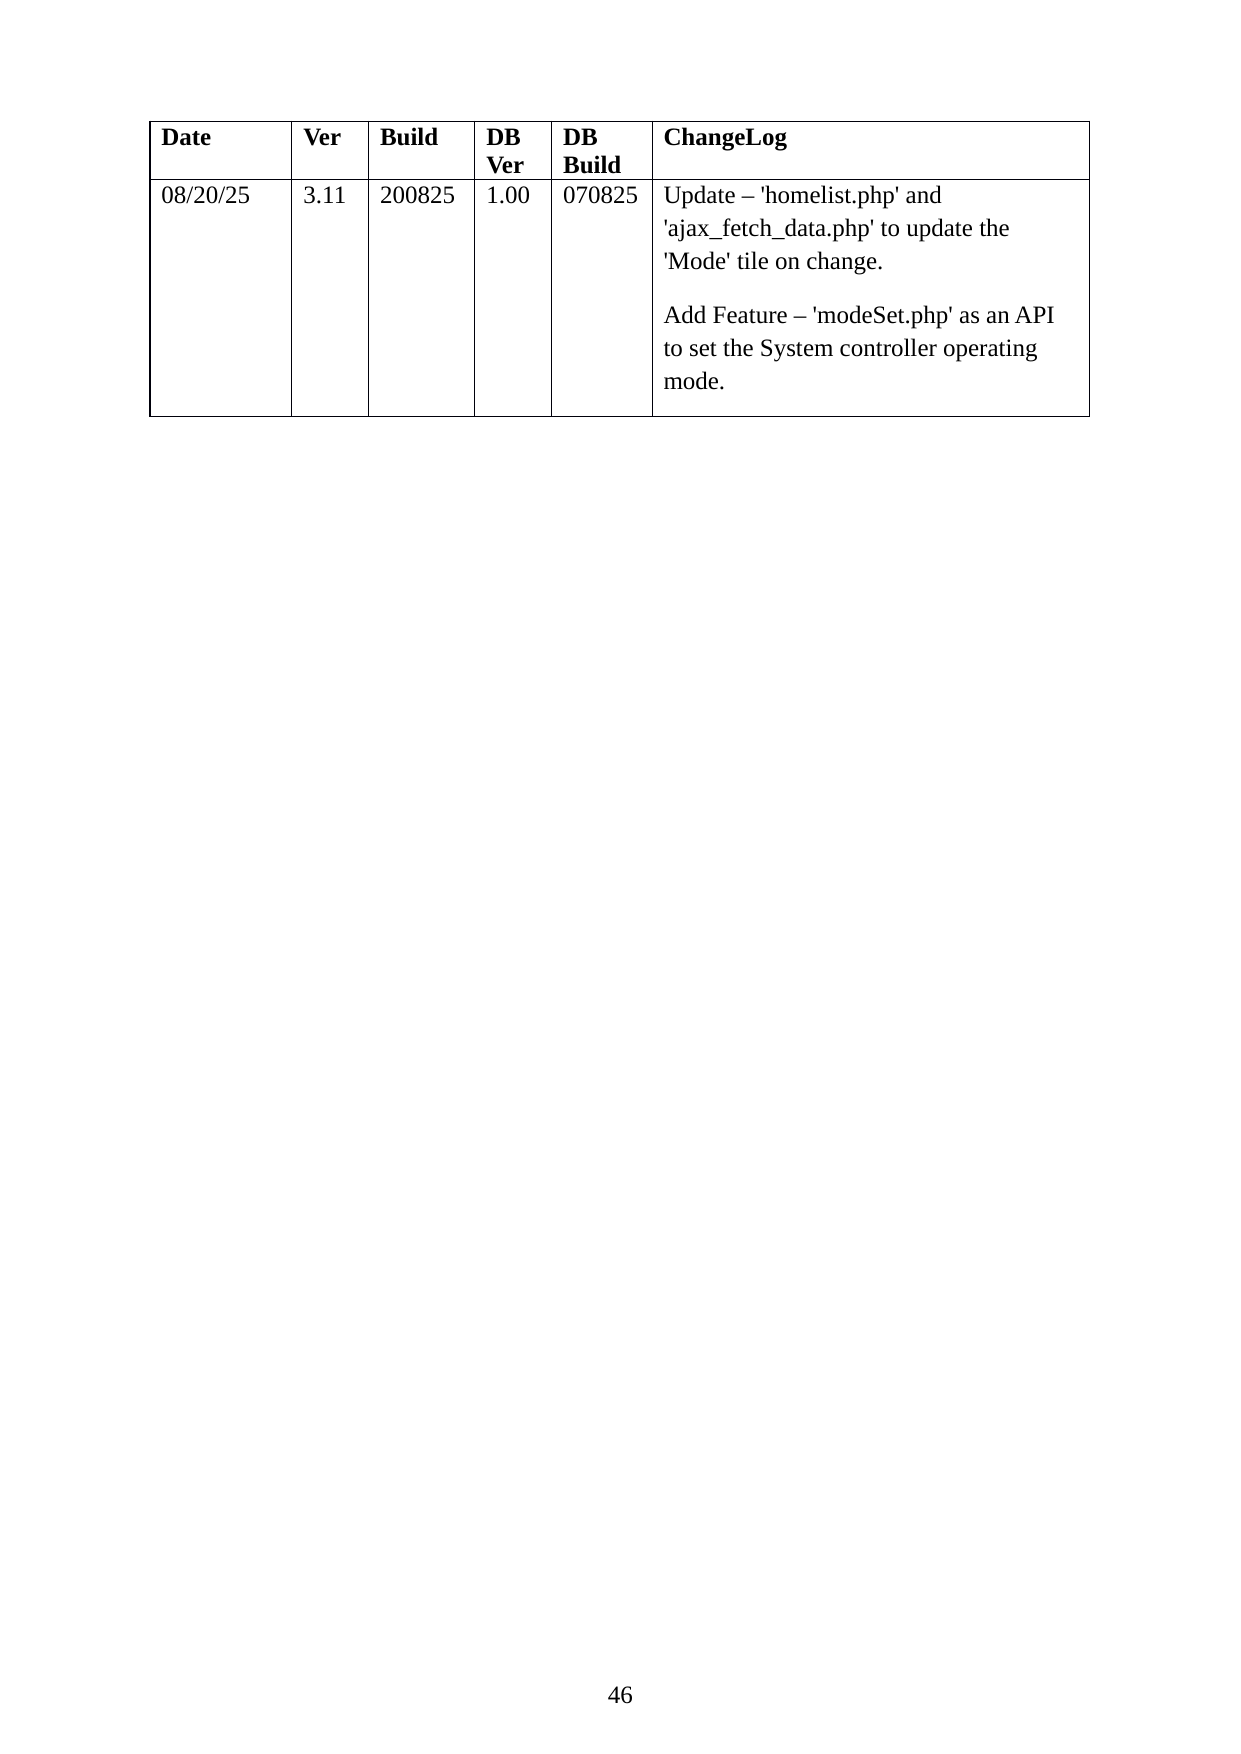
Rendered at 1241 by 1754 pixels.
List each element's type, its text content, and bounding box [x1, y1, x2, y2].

table_cell 070825 [552, 180, 652, 416]
table_header DB Ver [475, 122, 551, 179]
table_cell 1.00 [475, 180, 551, 416]
table_cell 3.11 [292, 180, 368, 416]
table_header Build [369, 122, 474, 179]
table_cell Update – 'homelist.php' and 'ajax_fetch_data.php' to update the 'Mode' tile on change. Add Feature – 'modeSet.php' as an API to set the System controller operating mode. [653, 180, 1089, 416]
table_cell 200825 [369, 180, 474, 416]
table_cell 20/08/25 [151, 180, 291, 416]
table_header Ver [292, 122, 368, 179]
table_header Date [151, 122, 291, 179]
table_header ChangeLog [653, 122, 1089, 179]
table_header DB Build [552, 122, 652, 179]
